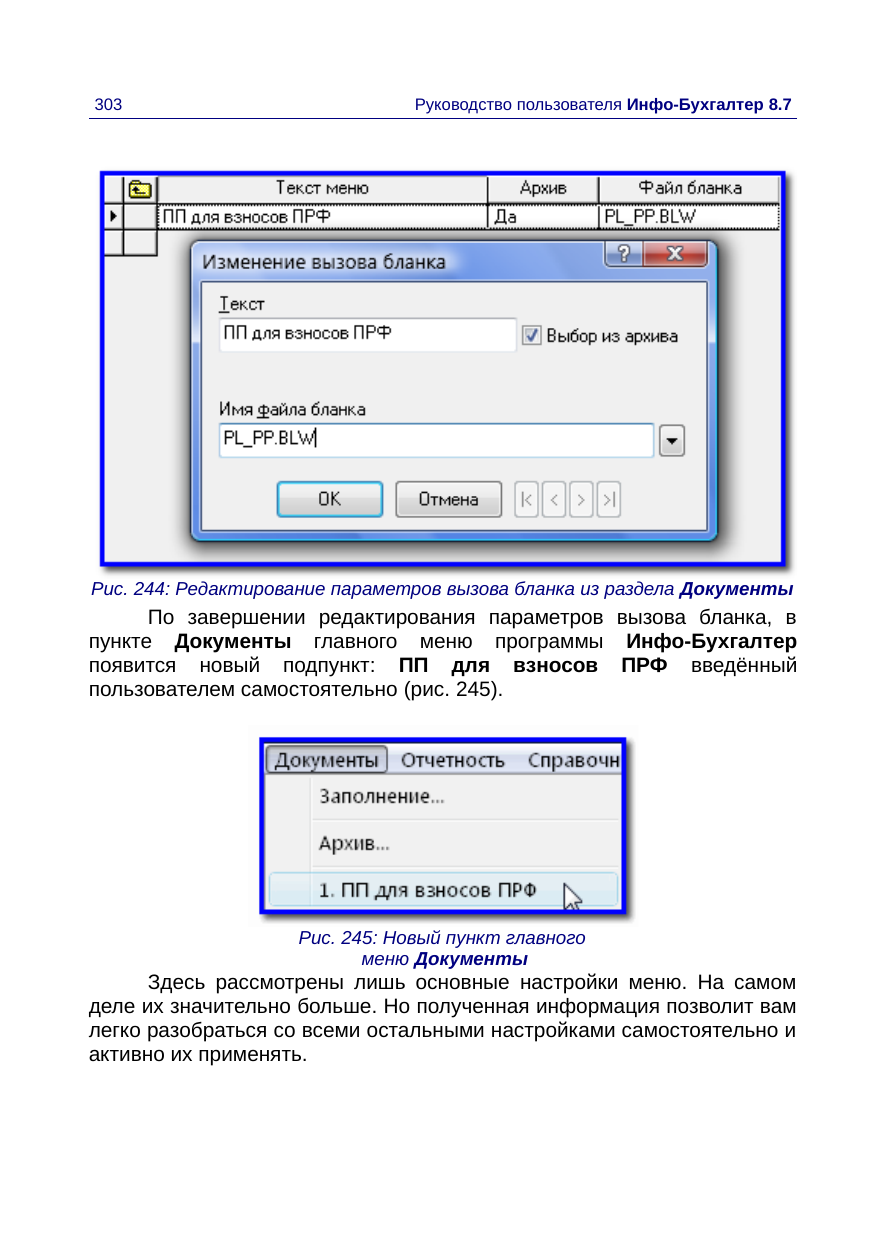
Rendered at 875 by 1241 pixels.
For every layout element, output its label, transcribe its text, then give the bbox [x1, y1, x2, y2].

text Рис. 245: Новый пункт главного меню Документы [248, 927, 638, 970]
text [88, 147, 797, 160]
text По завершении редактирования параметров вызова бланка, в пункте Документы главного меню программы Инфо-Бухгалтер появится новый подпункт: ПП для взносов ПРФ введённый пользователем самостоятельно (рис. 245). [88, 600, 797, 701]
picture [88, 160, 798, 579]
text Рис. 244: Редактирование параметров вызова бланка из раздела Документы [88, 579, 797, 600]
text Здесь рассмотрены лишь основные настройки меню. На самом деле их значительно больше. Но полученная информация позволит вам легко разобраться со всеми остальными настройками самостоятельно и активно их применять. [88, 713, 797, 1066]
picture [247, 725, 639, 927]
